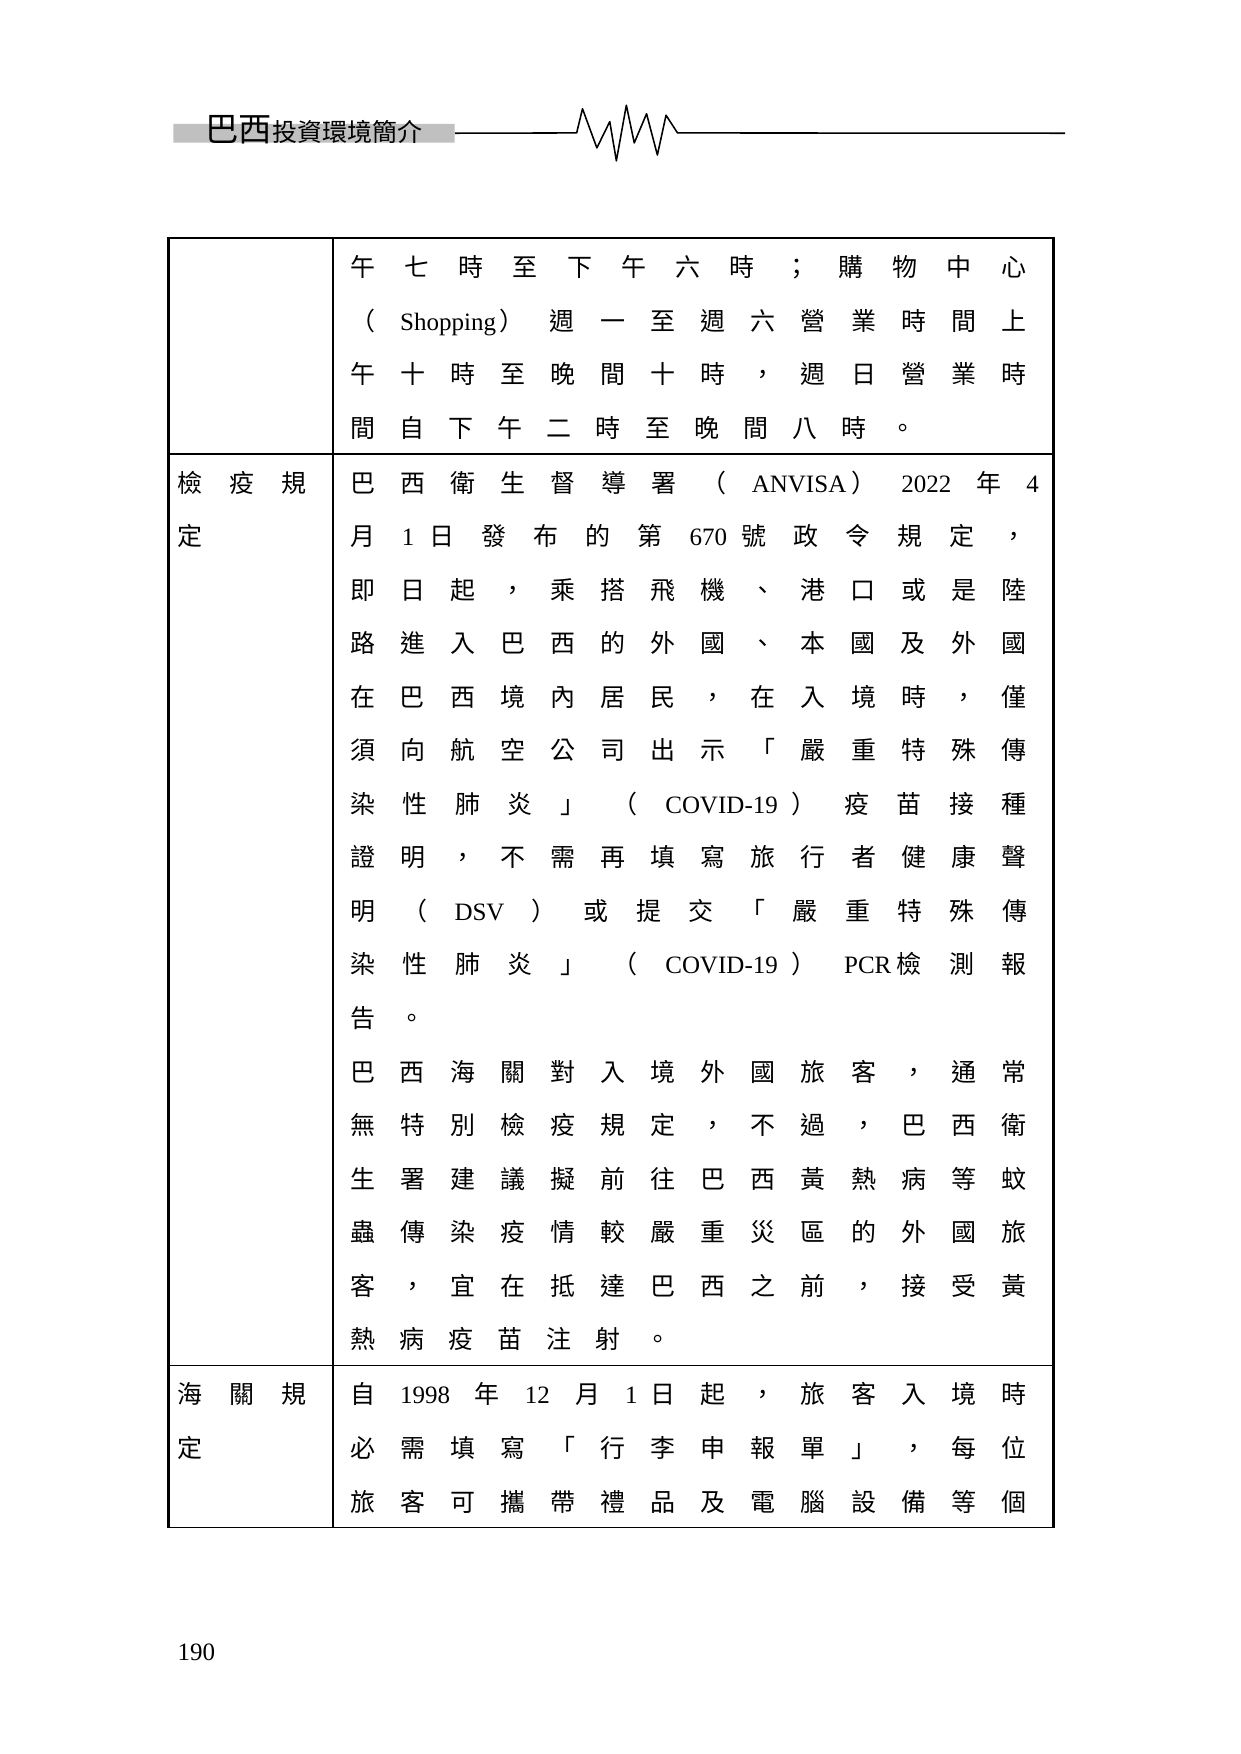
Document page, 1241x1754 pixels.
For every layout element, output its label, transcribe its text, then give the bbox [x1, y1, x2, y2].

table_cell [170, 239, 332, 453]
table_cell 自1998年12月1日起，旅客入境時必需填寫「行李申報單」，每位旅客可攜帶禮品及電腦設備等個 [334, 1366, 1052, 1527]
table_cell 午七時至下午六時；購物中心（Shopping）週一至週六營業時間上午十時至晚間十時，週日營業時間自下午二時至晚間八時。 [334, 239, 1052, 453]
table_cell 檢疫規定 [170, 455, 332, 1365]
table_cell 巴西衛生督導署（ANVISA）2022年4月1日發布的第670號政令規定，即日起，乘搭飛機、港口或是陸路進入巴西的外國、本國及外國在巴西境內居民，在入境時，僅須向航空公司出示「嚴重特殊傳染性肺炎」（COVID-19）疫苗接種證明，不需再填寫旅行者健康聲明（DSV）或提交「嚴重特殊傳染性肺炎」（COVID-19）PCR檢測報告。 巴西海關對入境外國旅客，通常無特別檢疫規定，不過，巴西衛生署建議擬前往巴西黃熱病等蚊蟲傳染疫情較嚴重災區的外國旅客，宜在抵達巴西之前，接受黃熱病疫苗注射。 [334, 455, 1052, 1365]
table_cell 海關規定 [170, 1366, 332, 1527]
